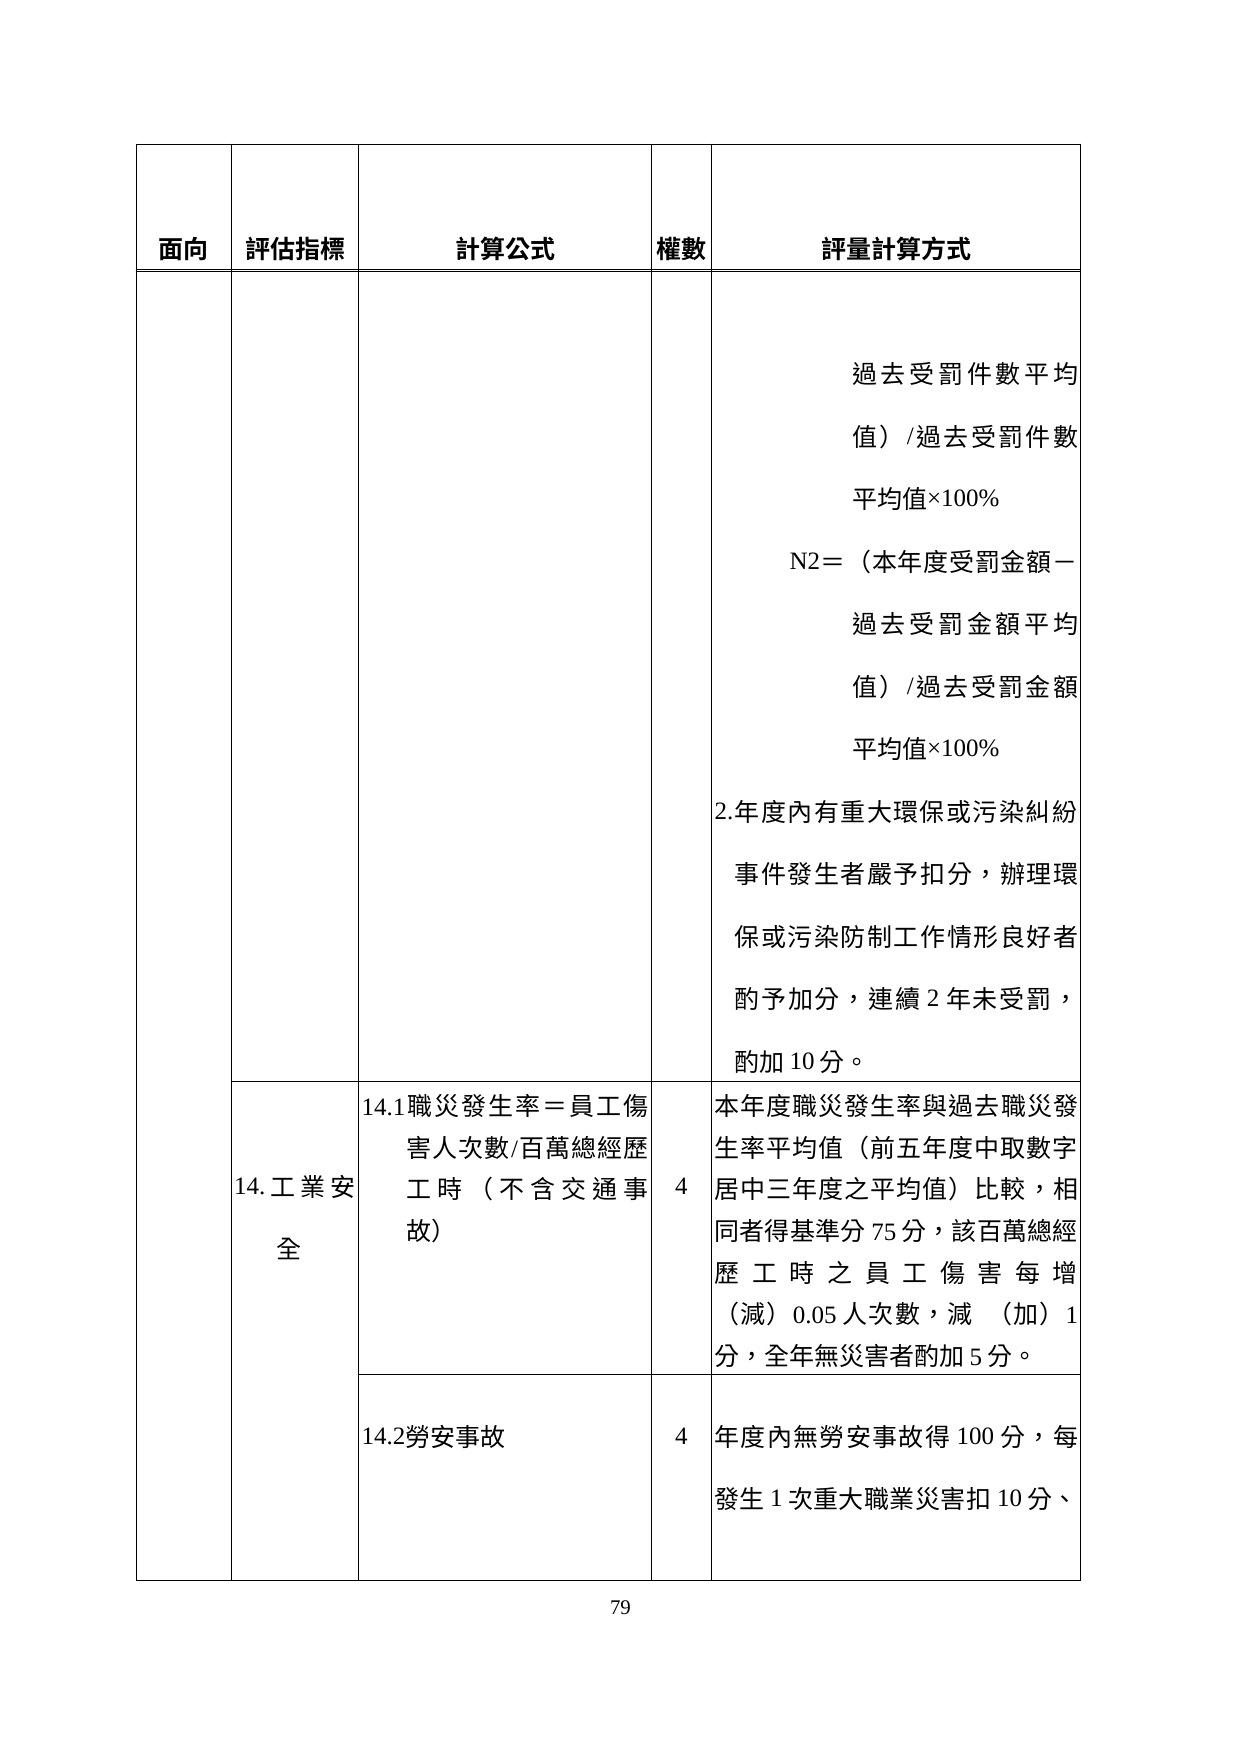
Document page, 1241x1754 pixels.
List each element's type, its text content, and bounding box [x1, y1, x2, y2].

table_header 評估指標 [232, 145, 358, 268]
table_cell 年度內無勞安事故得100分，每發生1次重大職業災害扣10分、 [712, 1375, 1080, 1580]
table_cell [359, 272, 651, 1081]
table_cell [232, 272, 358, 1081]
table_header 面向 [137, 145, 231, 268]
table_header 權數 [652, 145, 711, 268]
table_cell [652, 272, 711, 1081]
table_cell 14.1職災發生率＝員工傷害人次數/百萬總經歷工時（不含交通事故） [359, 1082, 651, 1374]
table_cell 過去受罰件數平均值）/過去受罰件數平均值×100% N2＝（本年度受罰金額－過去受罰金額平均值）/過去受罰金額平均值×100% 2.年度內有重大環保或污染糾紛事件發生者嚴予扣分，辦理環保或污染防制工作情形良好者酌予加分，連續2年未受罰，酌加10分。 [712, 272, 1080, 1081]
table_cell 4 [652, 1375, 711, 1580]
table_header 計算公式 [359, 145, 651, 268]
table_cell 4 [652, 1082, 711, 1374]
table_cell 14.2勞安事故 [359, 1375, 651, 1580]
table_cell 本年度職災發生率與過去職災發生率平均值（前五年度中取數字居中三年度之平均值）比較，相同者得基準分75分，該百萬總經歷工時之員工傷害每增（減）0.05人次數，減 （加）1分，全年無災害者酌加5分。 [712, 1082, 1080, 1374]
table_cell 14.工業安全 [232, 1082, 358, 1580]
table_header 評量計算方式 [712, 145, 1080, 268]
table_cell [137, 272, 231, 1580]
